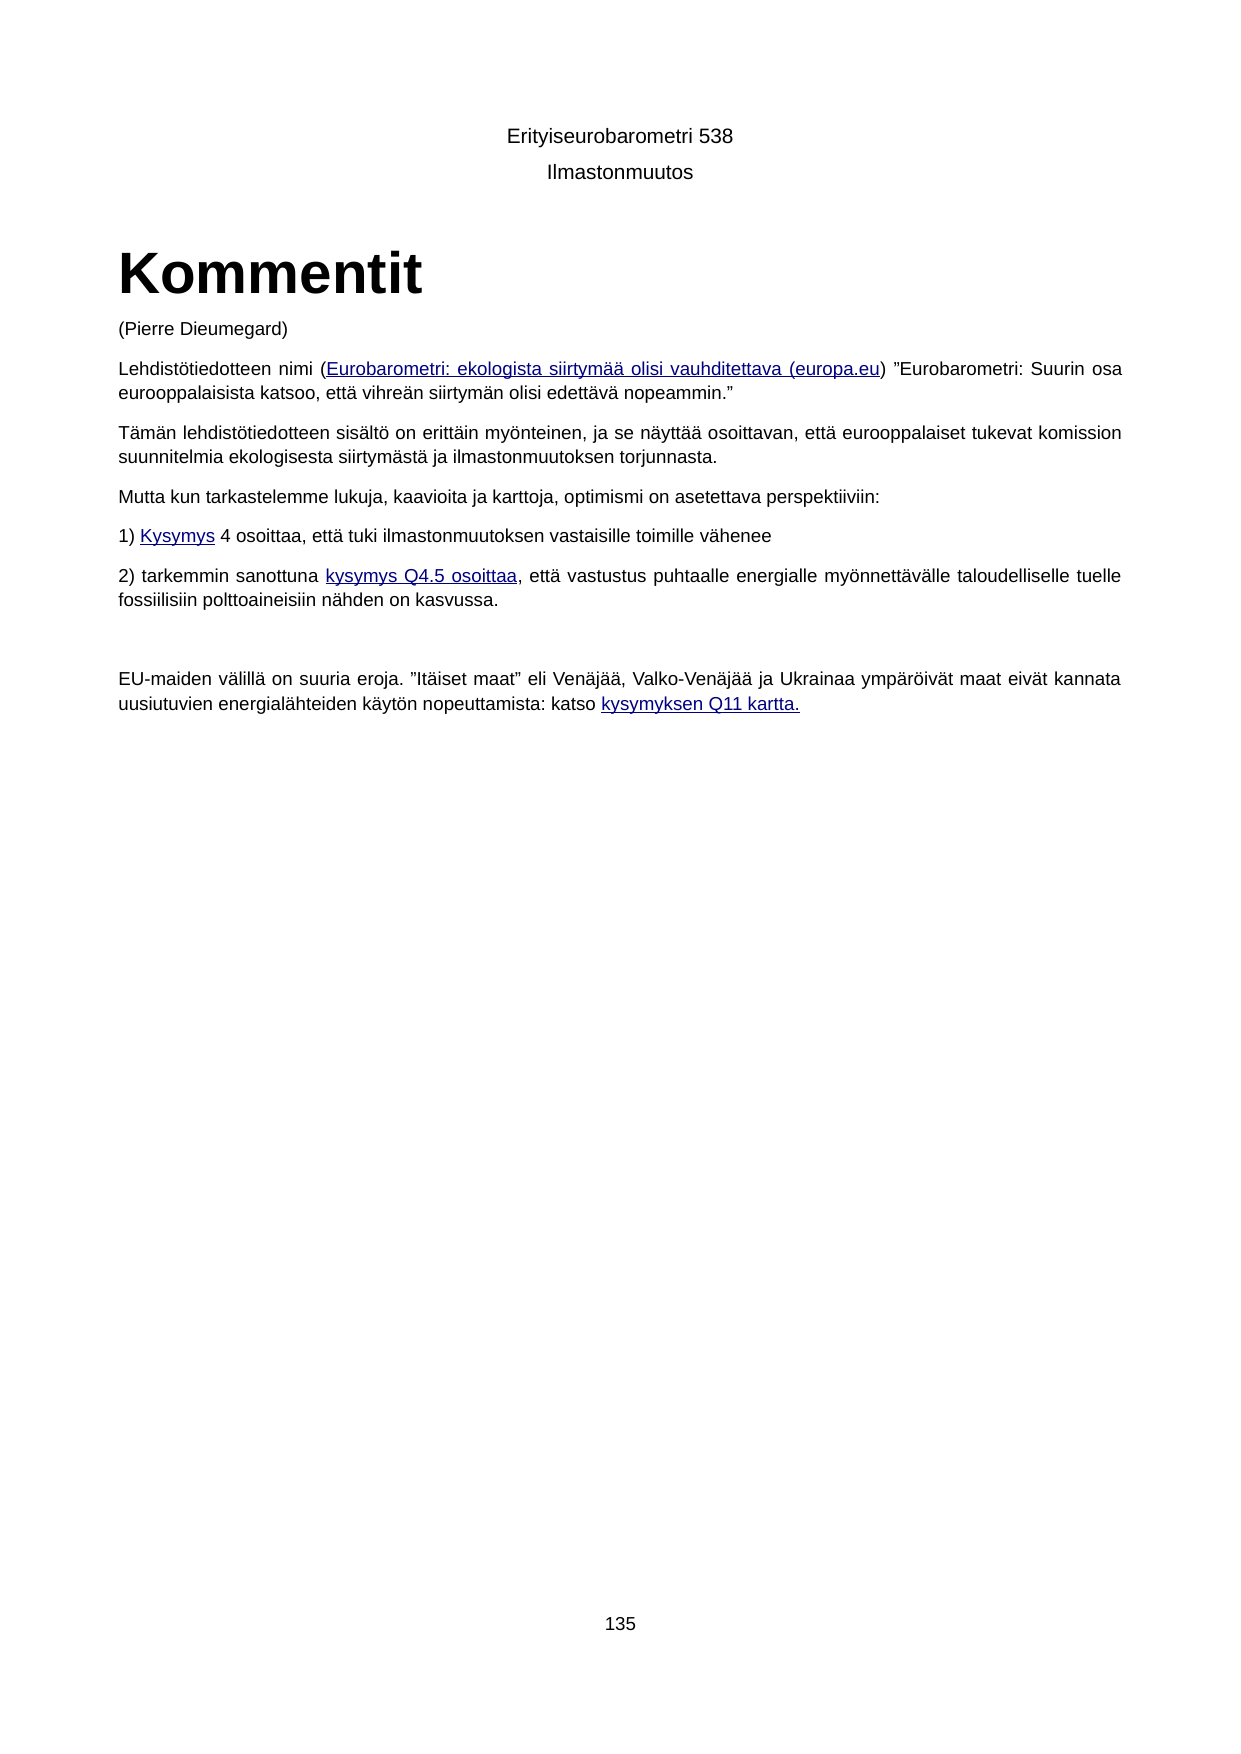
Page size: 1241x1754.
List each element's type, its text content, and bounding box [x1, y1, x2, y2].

text Tämän lehdistötiedotteen sisältö on erittäin myönteinen, ja se näyttää osoittavan, että eurooppalaiset tukevat komission suunnitelmia ekologisesta siirtymästä ja ilmastonmuutoksen torjunnasta. [118, 421, 1122, 468]
text 1) Kysymys 4 osoittaa, että tuki ilmastonmuutoksen vastaisille toimille vähenee [118, 525, 1122, 547]
text Mutta kun tarkastelemme lukuja, kaavioita ja karttoja, optimismi on asetettava perspektiiviin: [118, 486, 1122, 507]
text EU-maiden välillä on suuria eroja. ”Itäiset maat” eli Venäjää, Valko-Venäjää ja Ukrainaa ympäröivät maat eivät kannata uusiutuvien energialähteiden käytön nopeuttamista: katso kysymyksen Q11 kartta. [118, 668, 1122, 714]
text 2) tarkemmin sanottuna kysymys Q4.5 osoittaa, että vastustus puhtaalle energialle myönnettävälle taloudelliselle tuelle fossiilisiin polttoaineisiin nähden on kasvussa. [118, 564, 1122, 611]
subtitle Kommentit [118, 238, 1122, 305]
text Lehdistötiedotteen nimi (Eurobarometri: ekologista siirtymää olisi vauhditettava (europa.eu) ”Eurobarometri: Suurin osa eurooppalaisista katsoo, että vihreän siirtymän olisi edettävä nopeammin.” [118, 357, 1122, 404]
text (Pierre Dieumegard) [118, 318, 1122, 339]
